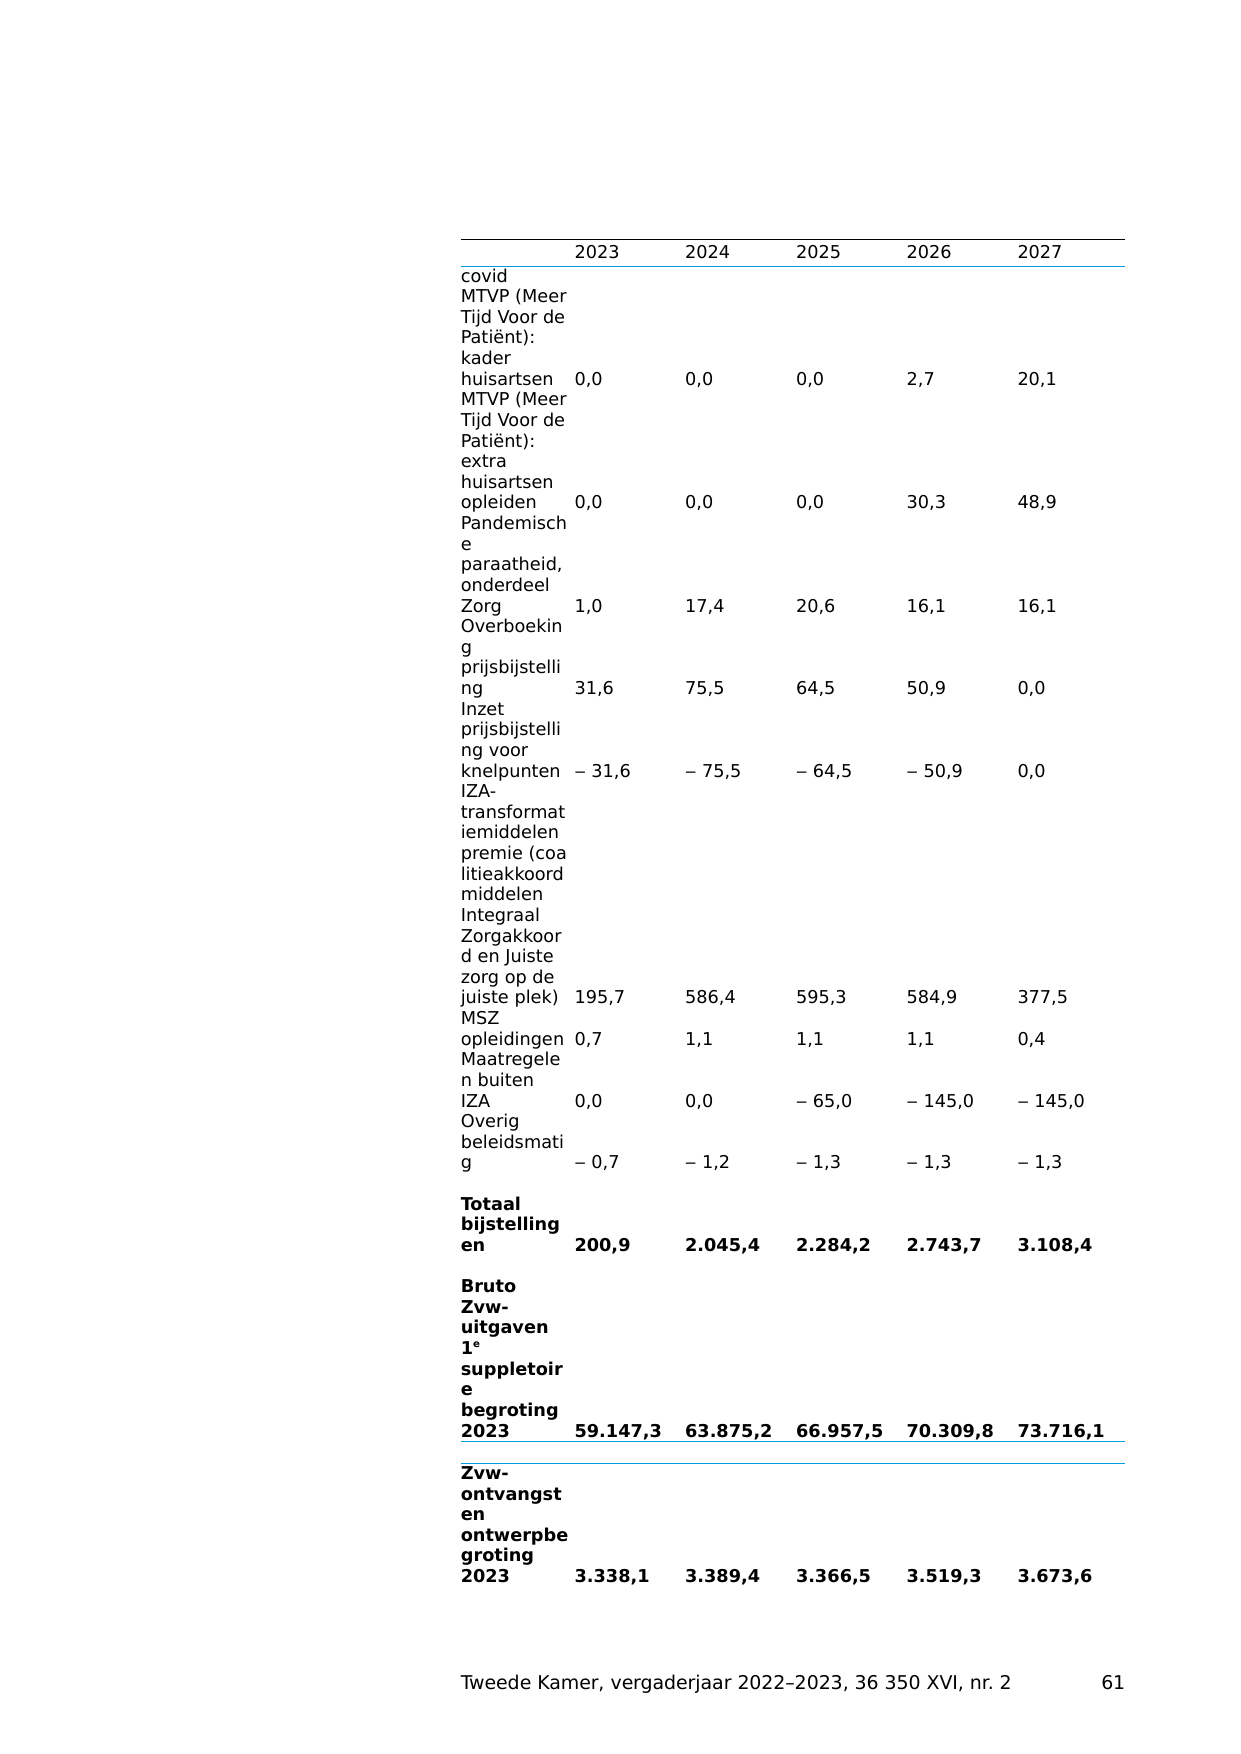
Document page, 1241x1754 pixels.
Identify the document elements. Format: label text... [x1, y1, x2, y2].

table_cell Pandemische paraatheid, onderdeel Zorg [461, 513, 571, 616]
table_cell [1014, 1173, 1125, 1194]
table_cell 63.875,2 [682, 1276, 793, 1441]
table_cell 3.108,4 [1014, 1194, 1125, 1256]
table_cell 1,0 [571, 513, 682, 616]
table_cell [682, 1442, 793, 1462]
table_cell 0,0 [571, 389, 682, 513]
table_cell [682, 267, 793, 286]
table_cell ‒ 145,0 [1014, 1049, 1125, 1111]
table_cell ‒ 1,3 [1014, 1111, 1125, 1173]
table_cell 0,0 [571, 1049, 682, 1111]
table_cell 48,9 [1014, 389, 1125, 513]
table_cell 377,5 [1014, 781, 1125, 1008]
table_cell Totaal bijstellingen [461, 1194, 571, 1256]
table_header Tabel 4 Verticale ontwikkeling van de Zvw-uitgaven en -ontvangsten 2023-2027 (bedragen x € 1 miljoen) 1 [461, 191, 1125, 239]
table_cell Zvw-ontvangsten ontwerpbegroting 2023 [461, 1464, 571, 1587]
table_cell ‒ 65,0 [793, 1049, 903, 1111]
table_cell 59.147,3 [571, 1276, 682, 1441]
table_cell Inzet prijsbijstelling voor knelpunten [461, 699, 571, 781]
table_cell [571, 1256, 682, 1276]
table_cell 1,1 [904, 1008, 1014, 1049]
table_cell [1014, 1587, 1125, 1607]
table_cell 2026 [904, 240, 1014, 266]
table_cell 0,4 [1014, 1008, 1125, 1049]
table_cell 3.519,3 [904, 1464, 1014, 1587]
table_cell 1,1 [682, 1008, 793, 1049]
table_cell [904, 1587, 1014, 1607]
table_cell 0,0 [793, 286, 903, 389]
table_cell 16,1 [1014, 513, 1125, 616]
table_cell 2.045,4 [682, 1194, 793, 1256]
table_cell covid [461, 267, 571, 286]
table_cell [793, 267, 903, 286]
table_cell ‒ 50,9 [904, 699, 1014, 781]
table_cell 0,0 [682, 286, 793, 389]
table_cell ‒ 1,3 [793, 1111, 903, 1173]
table_cell 75,5 [682, 616, 793, 699]
table_cell 3.389,4 [682, 1464, 793, 1587]
table_cell 1,1 [793, 1008, 903, 1049]
table_cell ‒ 0,7 [571, 1111, 682, 1173]
table_cell 0,0 [571, 286, 682, 389]
table_cell 70.309,8 [904, 1276, 1014, 1441]
table_cell 3.673,6 [1014, 1464, 1125, 1587]
table_cell [571, 1587, 682, 1607]
table_cell [904, 1256, 1014, 1276]
table_cell [793, 1442, 903, 1462]
table_cell MTVP (Meer Tijd Voor de Patiënt): extra huisartsen opleiden [461, 389, 571, 513]
table_cell [1014, 1256, 1125, 1276]
table_cell [682, 1256, 793, 1276]
table_cell 31,6 [571, 616, 682, 699]
table_cell [461, 1587, 571, 1607]
table_cell 0,0 [1014, 699, 1125, 781]
table_cell [461, 1173, 571, 1194]
table_cell MTVP (Meer Tijd Voor de Patiënt): kader huisartsen [461, 286, 571, 389]
table_cell MSZ opleidingen [461, 1008, 571, 1049]
table_cell [904, 1173, 1014, 1194]
table_cell ‒ 145,0 [904, 1049, 1014, 1111]
table_cell [904, 1442, 1014, 1462]
table_cell 73.716,1 [1014, 1276, 1125, 1441]
table_cell [1014, 267, 1125, 286]
table_cell ‒ 1,2 [682, 1111, 793, 1173]
table_cell IZA-transformatiemiddelen premie (coalitieakkoordmiddelen Integraal Zorgakkoord en Juiste zorg op de juiste plek) [461, 781, 571, 1008]
table_cell [461, 1256, 571, 1276]
table_cell [904, 267, 1014, 286]
table_cell 0,0 [682, 1049, 793, 1111]
table_cell 20,1 [1014, 286, 1125, 389]
table_cell [793, 1256, 903, 1276]
table_cell Overboeking prijsbijstelling [461, 616, 571, 699]
table_cell 2.284,2 [793, 1194, 903, 1256]
table_cell [682, 1587, 793, 1607]
table_cell ‒ 75,5 [682, 699, 793, 781]
table_cell Maatregelen buiten IZA [461, 1049, 571, 1111]
table_cell [461, 1442, 571, 1462]
table_cell 0,0 [793, 389, 903, 513]
table_cell 2023 [571, 240, 682, 266]
table_cell [461, 240, 571, 266]
table_cell 584,9 [904, 781, 1014, 1008]
table_cell [571, 1173, 682, 1194]
table_cell 0,0 [1014, 616, 1125, 699]
table_cell 16,1 [904, 513, 1014, 616]
table_cell 20,6 [793, 513, 903, 616]
table_cell 3.366,5 [793, 1464, 903, 1587]
table_cell 0,7 [571, 1008, 682, 1049]
table_cell Bruto Zvw-uitgaven 1e suppletoire begroting 2023 [461, 1276, 571, 1441]
table_cell [793, 1587, 903, 1607]
table_cell 30,3 [904, 389, 1014, 513]
table_cell ‒ 64,5 [793, 699, 903, 781]
table_cell ‒ 31,6 [571, 699, 682, 781]
table_cell [1014, 1442, 1125, 1462]
table_cell 195,7 [571, 781, 682, 1008]
table_cell 17,4 [682, 513, 793, 616]
table_cell 2027 [1014, 240, 1125, 266]
table_cell [571, 1442, 682, 1462]
table_cell 2025 [793, 240, 903, 266]
table_cell 586,4 [682, 781, 793, 1008]
table_cell 64,5 [793, 616, 903, 699]
table_cell 200,9 [571, 1194, 682, 1256]
table_cell 2.743,7 [904, 1194, 1014, 1256]
table_cell [571, 267, 682, 286]
table_cell 3.338,1 [571, 1464, 682, 1587]
table_cell 595,3 [793, 781, 903, 1008]
table_cell ‒ 1,3 [904, 1111, 1014, 1173]
table_cell 2024 [682, 240, 793, 266]
table_cell 66.957,5 [793, 1276, 903, 1441]
table_cell [793, 1173, 903, 1194]
table_cell [682, 1173, 793, 1194]
table_cell 2,7 [904, 286, 1014, 389]
table_cell 0,0 [682, 389, 793, 513]
table_cell Overig beleidsmatig [461, 1111, 571, 1173]
table_cell 50,9 [904, 616, 1014, 699]
